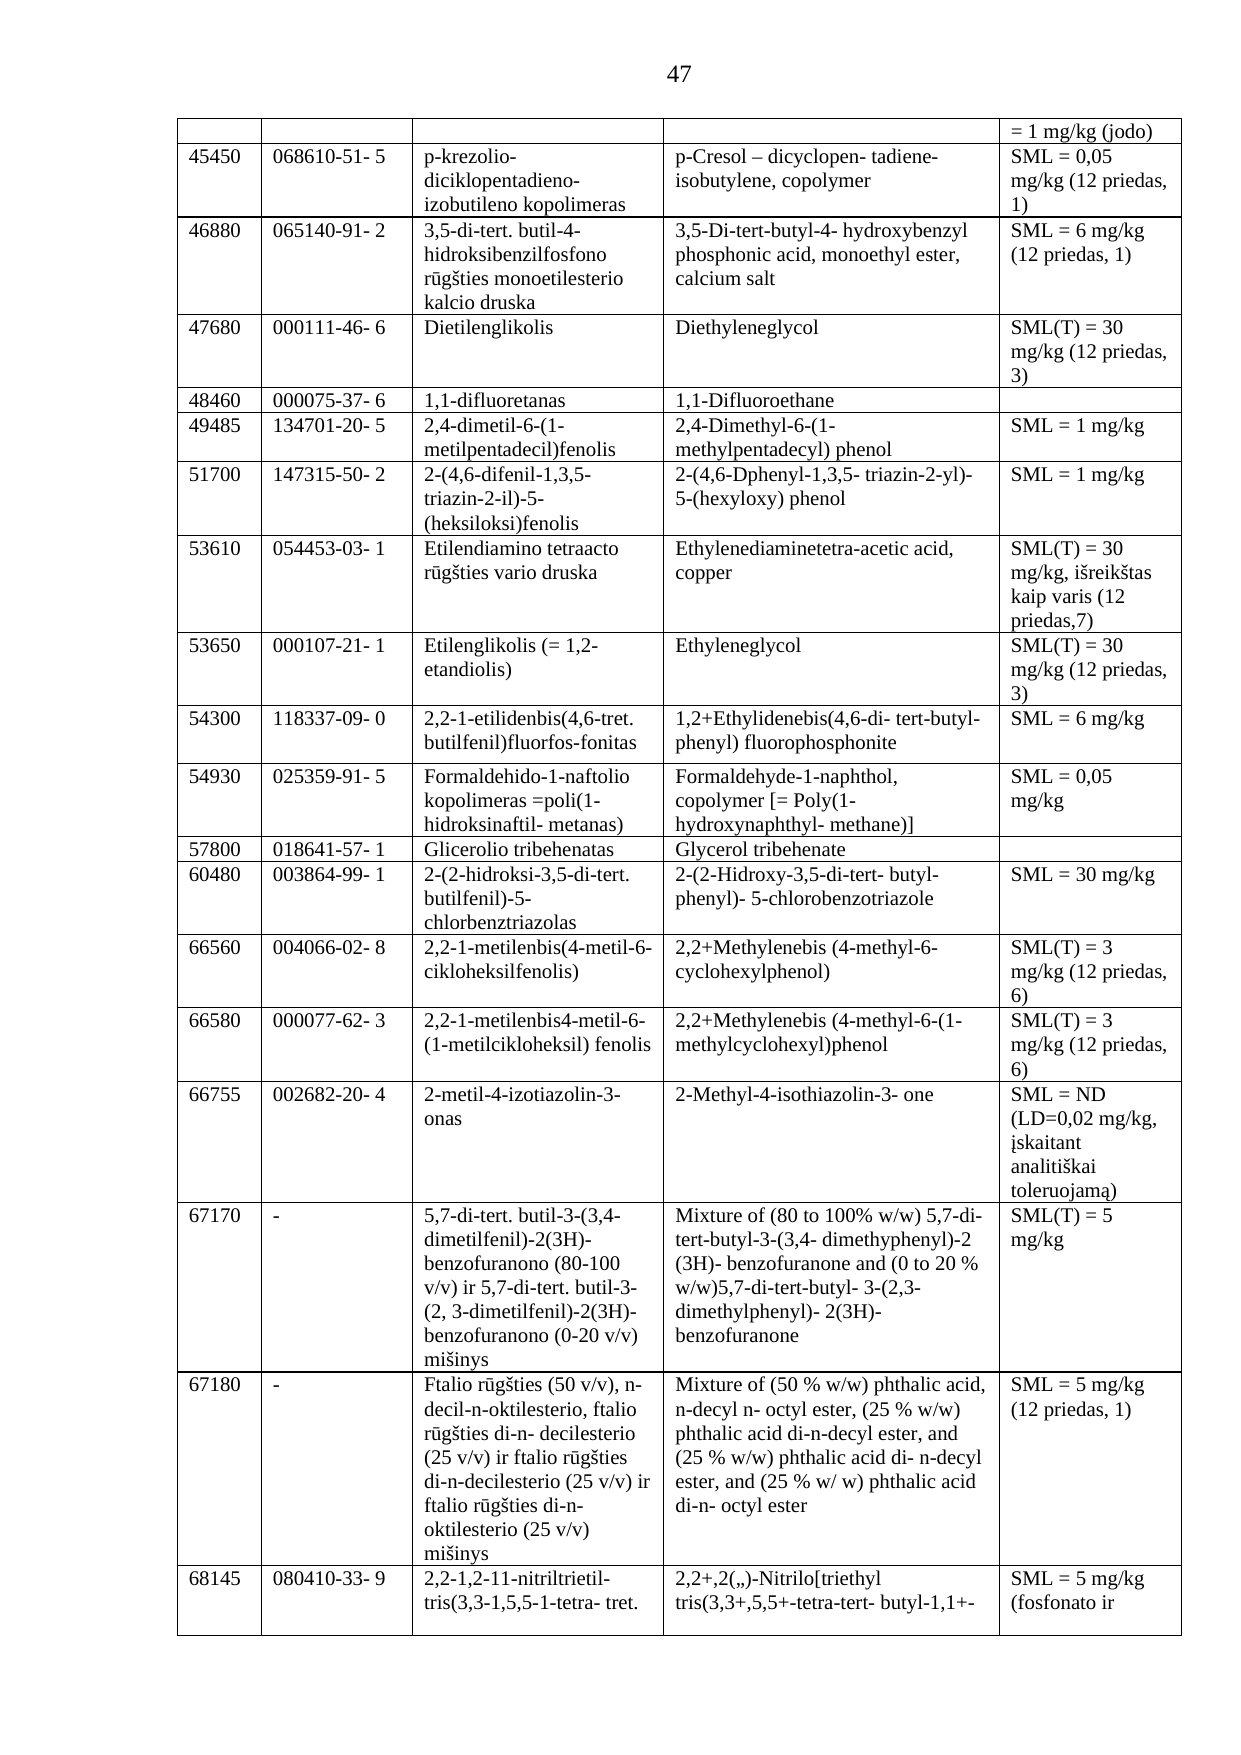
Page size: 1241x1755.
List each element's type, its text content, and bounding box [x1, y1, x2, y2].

table_cell 2,2-1-metilenbis(4-metil-6- cikloheksilfenolis) [413, 935, 663, 1007]
table_cell 60480 [178, 862, 261, 934]
table_cell 2-(2-hidroksi-3,5-di-tert. butilfenil)-5- chlorbenztriazolas [413, 862, 663, 934]
table_cell 48460 [178, 388, 261, 412]
table_cell [664, 119, 999, 143]
table_cell - [262, 1203, 412, 1371]
table_cell SML = 5 mg/kg (12 priedas, 1) [1000, 1373, 1181, 1565]
table_cell SML = ND (LD=0,02 mg/kg, įskaitant analitiškai toleruojamą) [1000, 1082, 1181, 1202]
table_cell 3,5-Di-tert-butyl-4- hydroxybenzyl phosphonic acid, monoethyl ester, calcium salt [664, 218, 999, 314]
table_cell 45450 [178, 144, 261, 216]
table_cell 002682-20- 4 [262, 1082, 412, 1202]
table_cell Glycerol tribehenate [664, 837, 999, 861]
table_cell Dietilenglikolis [413, 315, 663, 387]
table_cell 080410-33- 9 [262, 1566, 412, 1635]
table_cell 2-Methyl-4-isothiazolin-3- one [664, 1082, 999, 1202]
table_cell SML = 30 mg/kg [1000, 862, 1181, 934]
table_cell 004066-02- 8 [262, 935, 412, 1007]
table_cell 2,2+,2(„)-Nitrilo[triethyl tris(3,3+,5,5+-tetra-tert- butyl-1,1+- [664, 1566, 999, 1635]
table_cell Diethyleneglycol [664, 315, 999, 387]
table_cell 2-(4,6-difenil-1,3,5- triazin-2-il)-5- (heksiloksi)fenolis [413, 462, 663, 534]
table_cell SML(T) = 30 mg/kg, išreikštas kaip varis (12 priedas,7) [1000, 536, 1181, 632]
table_cell 2,2+Methylenebis (4-methyl-6- cyclohexylphenol) [664, 935, 999, 1007]
table_cell SML = 6 mg/kg [1000, 706, 1181, 762]
table_cell 147315-50- 2 [262, 462, 412, 534]
table_cell 66755 [178, 1082, 261, 1202]
table_cell 068610-51- 5 [262, 144, 412, 216]
table_cell 2,2-1-metilenbis4-metil-6- (1-metilcikloheksil) fenolis [413, 1008, 663, 1081]
table_cell 2-(4,6-Dphenyl-1,3,5- triazin-2-yl)-5-(hexyloxy) phenol [664, 462, 999, 534]
table_cell SML = 1 mg/kg [1000, 462, 1181, 534]
table_cell 1,1-difluoretanas [413, 388, 663, 412]
table_cell Ethylenediaminetetra-acetic acid, copper [664, 536, 999, 632]
table_cell SML = 1 mg/kg [1000, 413, 1181, 461]
table_cell SML(T) = 30 mg/kg (12 priedas, 3) [1000, 315, 1181, 387]
table_cell [1000, 388, 1181, 412]
table_cell [1000, 837, 1181, 861]
table_cell SML = 0,05 mg/kg [1000, 764, 1181, 836]
table_cell 2,4-dimetil-6-(1- metilpentadecil)fenolis [413, 413, 663, 461]
table_cell 66560 [178, 935, 261, 1007]
table_cell 68145 [178, 1566, 261, 1635]
table_cell 000077-62- 3 [262, 1008, 412, 1081]
table_cell - [262, 1373, 412, 1565]
table_cell 46880 [178, 218, 261, 314]
table_cell Ethyleneglycol [664, 633, 999, 705]
table_cell Mixture of (50 % w/w) phthalic acid, n-decyl n- octyl ester, (25 % w/w) phthalic acid di-n-decyl ester, and (25 % w/w) phthalic acid di- n-decyl ester, and (25 % w/ w) phthalic acid di-n- octyl ester [664, 1373, 999, 1565]
table_cell 67170 [178, 1203, 261, 1371]
table_cell SML(T) = 3 mg/kg (12 priedas, 6) [1000, 935, 1181, 1007]
table_cell 1,1-Difluoroethane [664, 388, 999, 412]
table_cell = 1 mg/kg (jodo) [1000, 119, 1181, 143]
table_cell SML(T) = 5 mg/kg [1000, 1203, 1181, 1371]
table_cell 51700 [178, 462, 261, 534]
table_cell [413, 119, 663, 143]
table_cell 018641-57- 1 [262, 837, 412, 861]
table_cell 49485 [178, 413, 261, 461]
table_cell Mixture of (80 to 100% w/w) 5,7-di-tert-butyl-3-(3,4- dimethyphenyl)-2 (3H)- benzofuranone and (0 to 20 % w/w)5,7-di-tert-butyl- 3-(2,3-dimethylphenyl)- 2(3H)- benzofuranone [664, 1203, 999, 1371]
table_cell 025359-91- 5 [262, 764, 412, 836]
table_cell p-Cresol – dicyclopen- tadiene-isobutylene, copolymer [664, 144, 999, 216]
table_cell Etilenglikolis (= 1,2- etandiolis) [413, 633, 663, 705]
table_cell 2-metil-4-izotiazolin-3-onas [413, 1082, 663, 1202]
table_cell Formaldehyde-1-naphthol, copolymer [= Poly(1-hydroxynaphthyl- methane)] [664, 764, 999, 836]
table_cell SML = 0,05 mg/kg (12 priedas, 1) [1000, 144, 1181, 216]
table_cell 67180 [178, 1373, 261, 1565]
table_cell Etilendiamino tetraacto rūgšties vario druska [413, 536, 663, 632]
table_cell 2,2+Methylenebis (4-methyl-6-(1- methylcyclohexyl)phenol [664, 1008, 999, 1081]
table_cell Glicerolio tribehenatas [413, 837, 663, 861]
table_cell 000107-21- 1 [262, 633, 412, 705]
table_cell 53650 [178, 633, 261, 705]
table_cell 54930 [178, 764, 261, 836]
table_cell 5,7-di-tert. butil-3-(3,4- dimetilfenil)-2(3H)- benzofuranono (80-100 v/v) ir 5,7-di-tert. butil-3-(2, 3-dimetilfenil)-2(3H)- benzofuranono (0-20 v/v) mišinys [413, 1203, 663, 1371]
table_cell 2,2-1,2-11-nitriltrietil- tris(3,3-1,5,5-1-tetra- tret. [413, 1566, 663, 1635]
table_cell SML(T) = 3 mg/kg (12 priedas, 6) [1000, 1008, 1181, 1081]
table_cell 2,2-1-etilidenbis(4,6-tret. butilfenil)fluorfos-fonitas [413, 706, 663, 762]
table_cell [262, 119, 412, 143]
table_cell 2-(2-Hidroxy-3,5-di-tert- butyl-phenyl)- 5-chlorobenzotriazole [664, 862, 999, 934]
table_cell Formaldehido-1-naftolio kopolimeras =poli(1-hidroksinaftil- metanas) [413, 764, 663, 836]
table_cell 118337-09- 0 [262, 706, 412, 762]
table_cell SML = 5 mg/kg (fosfonato ir [1000, 1566, 1181, 1635]
table_cell p-krezolio- diciklopentadieno- izobutileno kopolimeras [413, 144, 663, 216]
table_cell 003864-99- 1 [262, 862, 412, 934]
table_cell 134701-20- 5 [262, 413, 412, 461]
table_cell 57800 [178, 837, 261, 861]
table_cell 54300 [178, 706, 261, 762]
table_cell Ftalio rūgšties (50 v/v), n-decil-n-oktilesterio, ftalio rūgšties di-n- decilesterio (25 v/v) ir ftalio rūgšties di-n-decilesterio (25 v/v) ir ftalio rūgšties di-n- oktilesterio (25 v/v) mišinys [413, 1373, 663, 1565]
table_cell 000111-46- 6 [262, 315, 412, 387]
table_cell 1,2+Ethylidenebis(4,6-di- tert-butyl-phenyl) fluorophosphonite [664, 706, 999, 762]
table_cell SML(T) = 30 mg/kg (12 priedas, 3) [1000, 633, 1181, 705]
table_cell 2,4-Dimethyl-6-(1- methylpentadecyl) phenol [664, 413, 999, 461]
table_cell 47680 [178, 315, 261, 387]
table_cell 3,5-di-tert. butil-4- hidroksibenzilfosfono rūgšties monoetilesterio kalcio druska [413, 218, 663, 314]
table_cell [178, 119, 261, 143]
table_cell 065140-91- 2 [262, 218, 412, 314]
table_cell SML = 6 mg/kg (12 priedas, 1) [1000, 218, 1181, 314]
table_cell 054453-03- 1 [262, 536, 412, 632]
table_cell 000075-37- 6 [262, 388, 412, 412]
table_cell 66580 [178, 1008, 261, 1081]
table_cell 53610 [178, 536, 261, 632]
